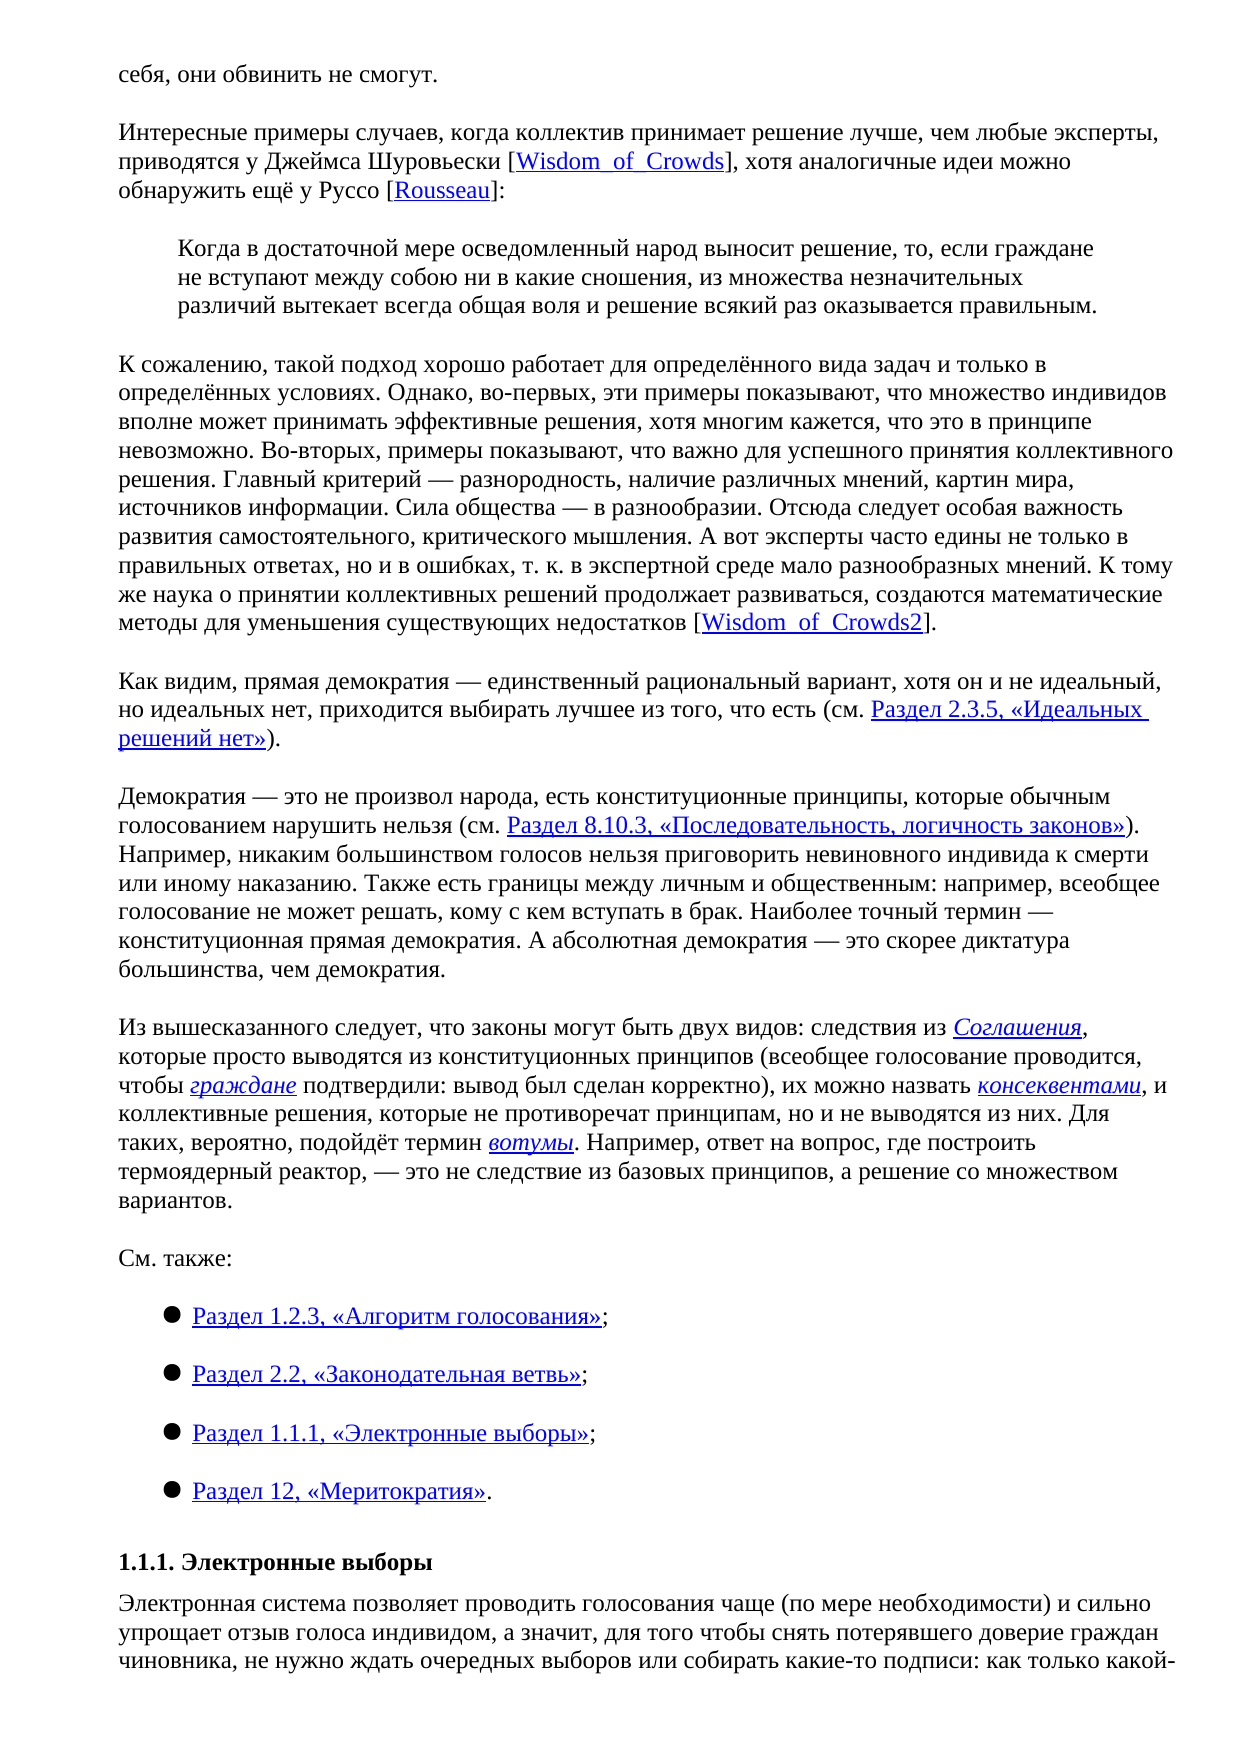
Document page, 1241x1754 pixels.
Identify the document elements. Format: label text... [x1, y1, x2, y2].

text Когда в достаточной мере осведомленный народ выносит решение, то, если граждане не вступают между собою ни в какие сношения, из множества незначительных различий вытекает всегда общая воля и решение всякий раз оказывается правильным. [177, 233, 1122, 319]
text Демократия — это не произвол народа, есть конституционные принципы, которые обычным голосованием нарушить нельзя (см. Раздел 8.10.3, «Последовательность, логичность законов»). Например, никаким большинством голосов нельзя приговорить невиновного индивида к смерти или иному наказанию. Также есть границы между личным и общественным: например, всеобщее голосование не может решать, кому с кем вступать в брак. Наиболее точный термин — конституционная прямая демократия. А абсолютная демократия — это скорее диктатура большинства, чем демократия. [118, 781, 1181, 983]
text Электронная система позволяет проводить голосования чаще (по мере необходимости) и сильно упрощает отзыв голоса индивидом, а значит, для того чтобы снять потерявшего доверие граждан чиновника, не нужно ждать очередных выборов или собирать какие-то подписи: как только какой- [118, 1588, 1181, 1674]
text К сожалению, такой подход хорошо работает для определённого вида задач и только в определённых условиях. Однако, во-первых, эти примеры показывают, что множество индивидов вполне может принимать эффективные решения, хотя многим кажется, что это в принципе невозможно. Во-вторых, примеры показывают, что важно для успешного принятия коллективного решения. Главный критерий — разнородность, наличие различных мнений, картин мира, источников информации. Сила общества — в разнообразии. Отсюда следует особая важность развития самостоятельного, критического мышления. А вот эксперты часто едины не только в правильных ответах, но и в ошибках, т. к. в экспертной среде мало разнообразных мнений. К тому же наука о принятии коллективных решений продолжает развиваться, создаются математические методы для уменьшения существующих недостатков [Wisdom_of_Crowds2]. [118, 349, 1181, 636]
list Раздел 1.1.1, «Электронные выборы»; [162, 1418, 1181, 1446]
list Раздел 2.2, «Законодательная ветвь»; [162, 1359, 1181, 1388]
text Как видим, прямая демократия — единственный рациональный вариант, хотя он и не идеальный, но идеальных нет, приходится выбирать лучшее из того, что есть (см. Раздел 2.3.5, «Идеальных решений нет»). [118, 666, 1181, 752]
list Раздел 12, «Меритократия». [162, 1476, 1181, 1504]
text См. также: [118, 1243, 1181, 1272]
subtitle 1.1.1. Электронные выборы [118, 1547, 1181, 1575]
text Из вышесказанного следует, что законы могут быть двух видов: следствия из Соглашения, которые просто выводятся из конституционных принципов (всеобщее голосование проводится, чтобы граждане подтвердили: вывод был сделан корректно), их можно назвать консеквентами, и коллективные решения, которые не противоречат принципам, но и не выводятся из них. Для таких, вероятно, подойдёт термин вотумы. Например, ответ на вопрос, где построить термоядерный реактор, — это не следствие из базовых принципов, а решение со множеством вариантов. [118, 1012, 1181, 1213]
list Раздел 1.2.3, «Алгоритм голосования»; [162, 1301, 1181, 1330]
text Интересные примеры случаев, когда коллектив принимает решение лучше, чем любые эксперты, приводятся у Джеймса Шуровьески [Wisdom_of_Crowds], хотя аналогичные идеи можно обнаружить ещё у Руссо [Rousseau]: [118, 117, 1181, 203]
text себя, они обвинить не смогут. [118, 59, 1181, 88]
